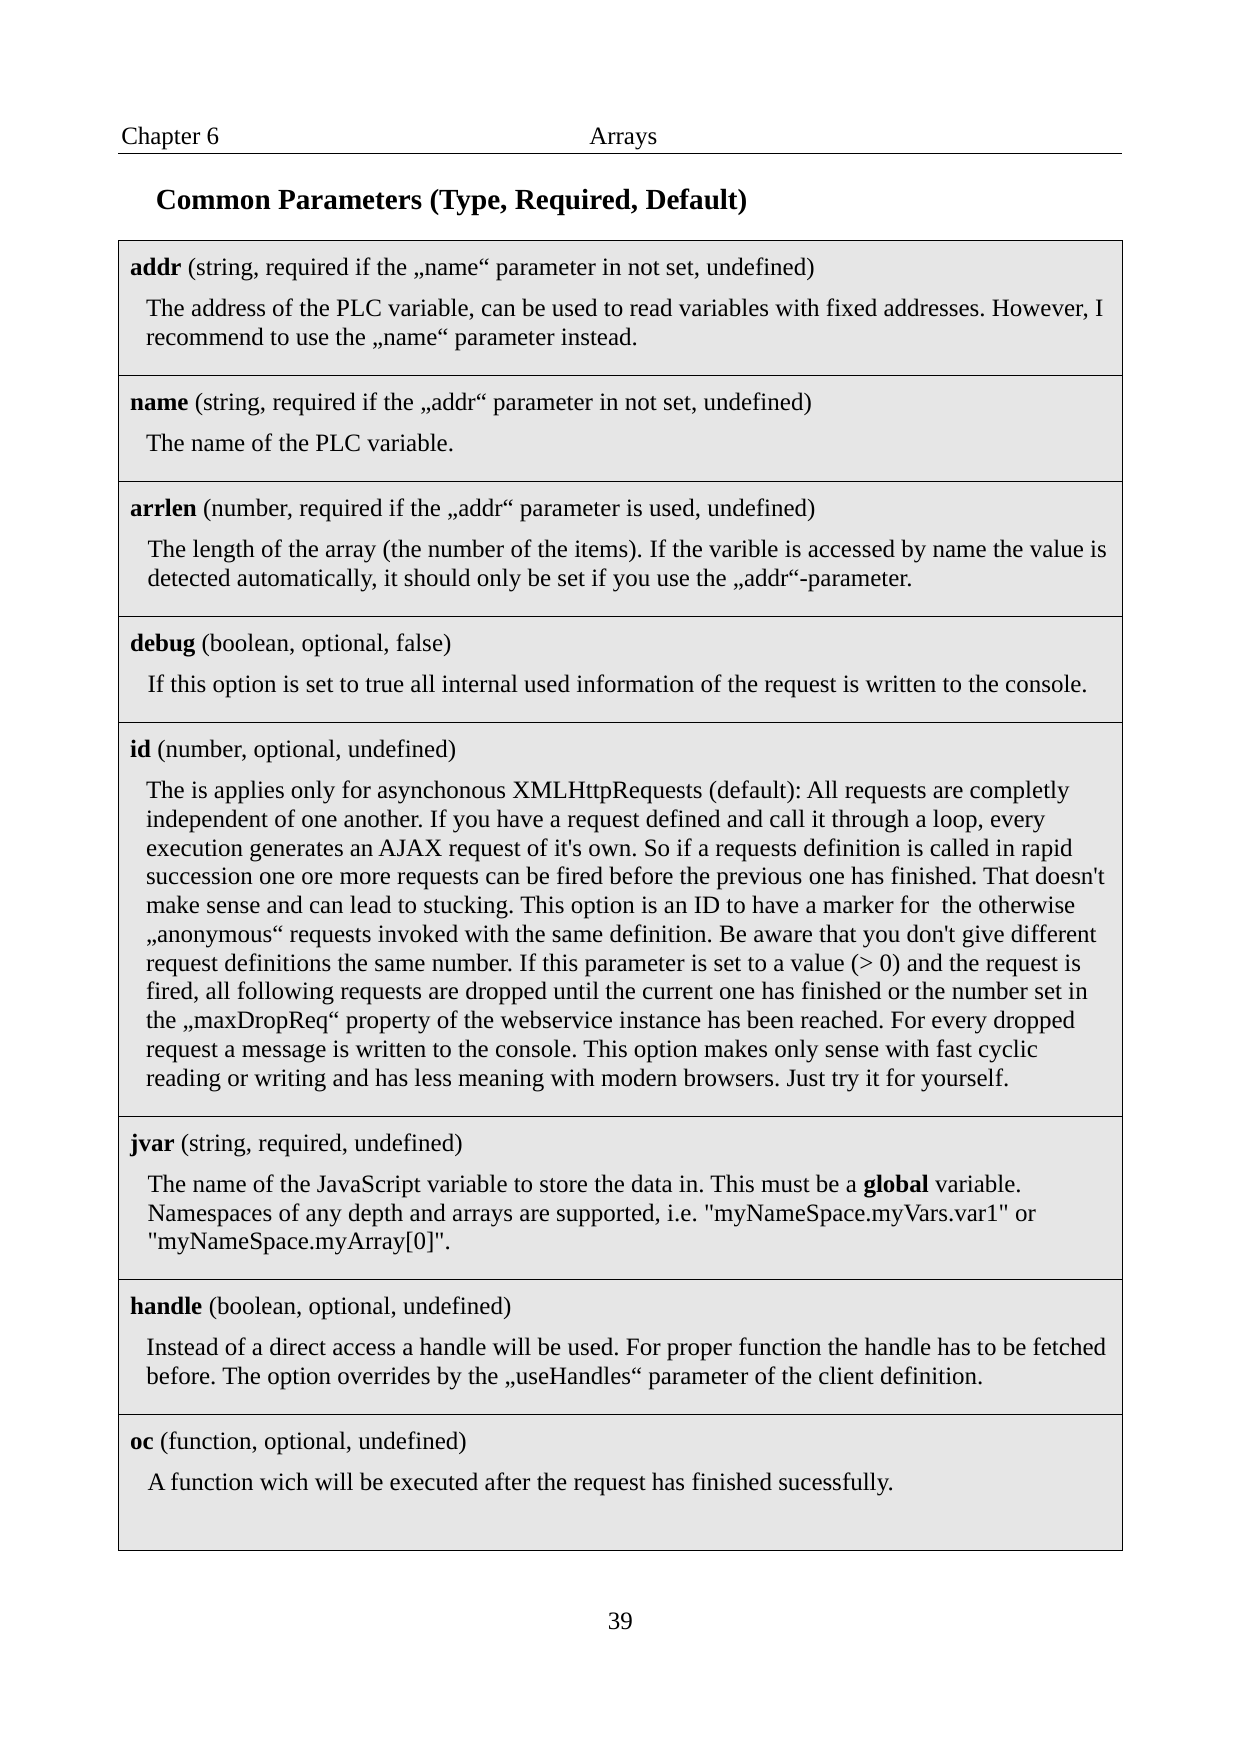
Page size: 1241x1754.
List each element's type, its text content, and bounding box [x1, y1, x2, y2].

table_cell arrlen (number, required if the „addr“ parameter is used, undefined) The length of the array (the number of the items). If the varible is accessed by name the value is detected automatically, it should only be set if you use the „addr“-parameter. [119, 482, 1122, 616]
subtitle Common Parameters (Type, Required, Default) [156, 182, 1122, 216]
table_cell id (number, optional, undefined) The is applies only for asynchonous XMLHttpRequests (default): All requests are completly independent of one another. If you have a request defined and call it through a loop, every execution generates an AJAX request of it's own. So if a requests definition is called in rapid succession one ore more requests can be fired before the previous one has finished. That doesn't make sense and can lead to stucking. This option is an ID to have a marker for the otherwise „anonymous“ requests invoked with the same definition. Be aware that you don't give different request definitions the same number. If this parameter is set to a value (> 0) and the request is fired, all following requests are dropped until the current one has finished or the number set in the „maxDropReq“ property of the webservice instance has been reached. For every dropped request a message is written to the console. This option makes only sense with fast cyclic reading or writing and has less meaning with modern browsers. Just try it for yourself. [119, 723, 1122, 1116]
table_cell oc (function, optional, undefined) A function wich will be executed after the request has finished sucessfully. [119, 1415, 1122, 1550]
table_cell debug (boolean, optional, false) If this option is set to true all internal used information of the request is written to the console. [119, 617, 1122, 722]
table_cell jvar (string, required, undefined) The name of the JavaScript variable to store the data in. This must be a global variable. Namespaces of any depth and arrays are supported, i.e. "myNameSpace.myVars.var1" or "myNameSpace.myArray[0]". [119, 1117, 1122, 1279]
table_header addr (string, required if the „name“ parameter in not set, undefined) The address of the PLC variable, can be used to read variables with fixed addresses. However, I recommend to use the „name“ parameter instead. [119, 241, 1122, 375]
table_cell handle (boolean, optional, undefined) Instead of a direct access a handle will be used. For proper function the handle has to be fetched before. The option overrides by the „useHandles“ parameter of the client definition. [119, 1280, 1122, 1414]
table_cell name (string, required if the „addr“ parameter in not set, undefined) The name of the PLC variable. [119, 376, 1122, 481]
